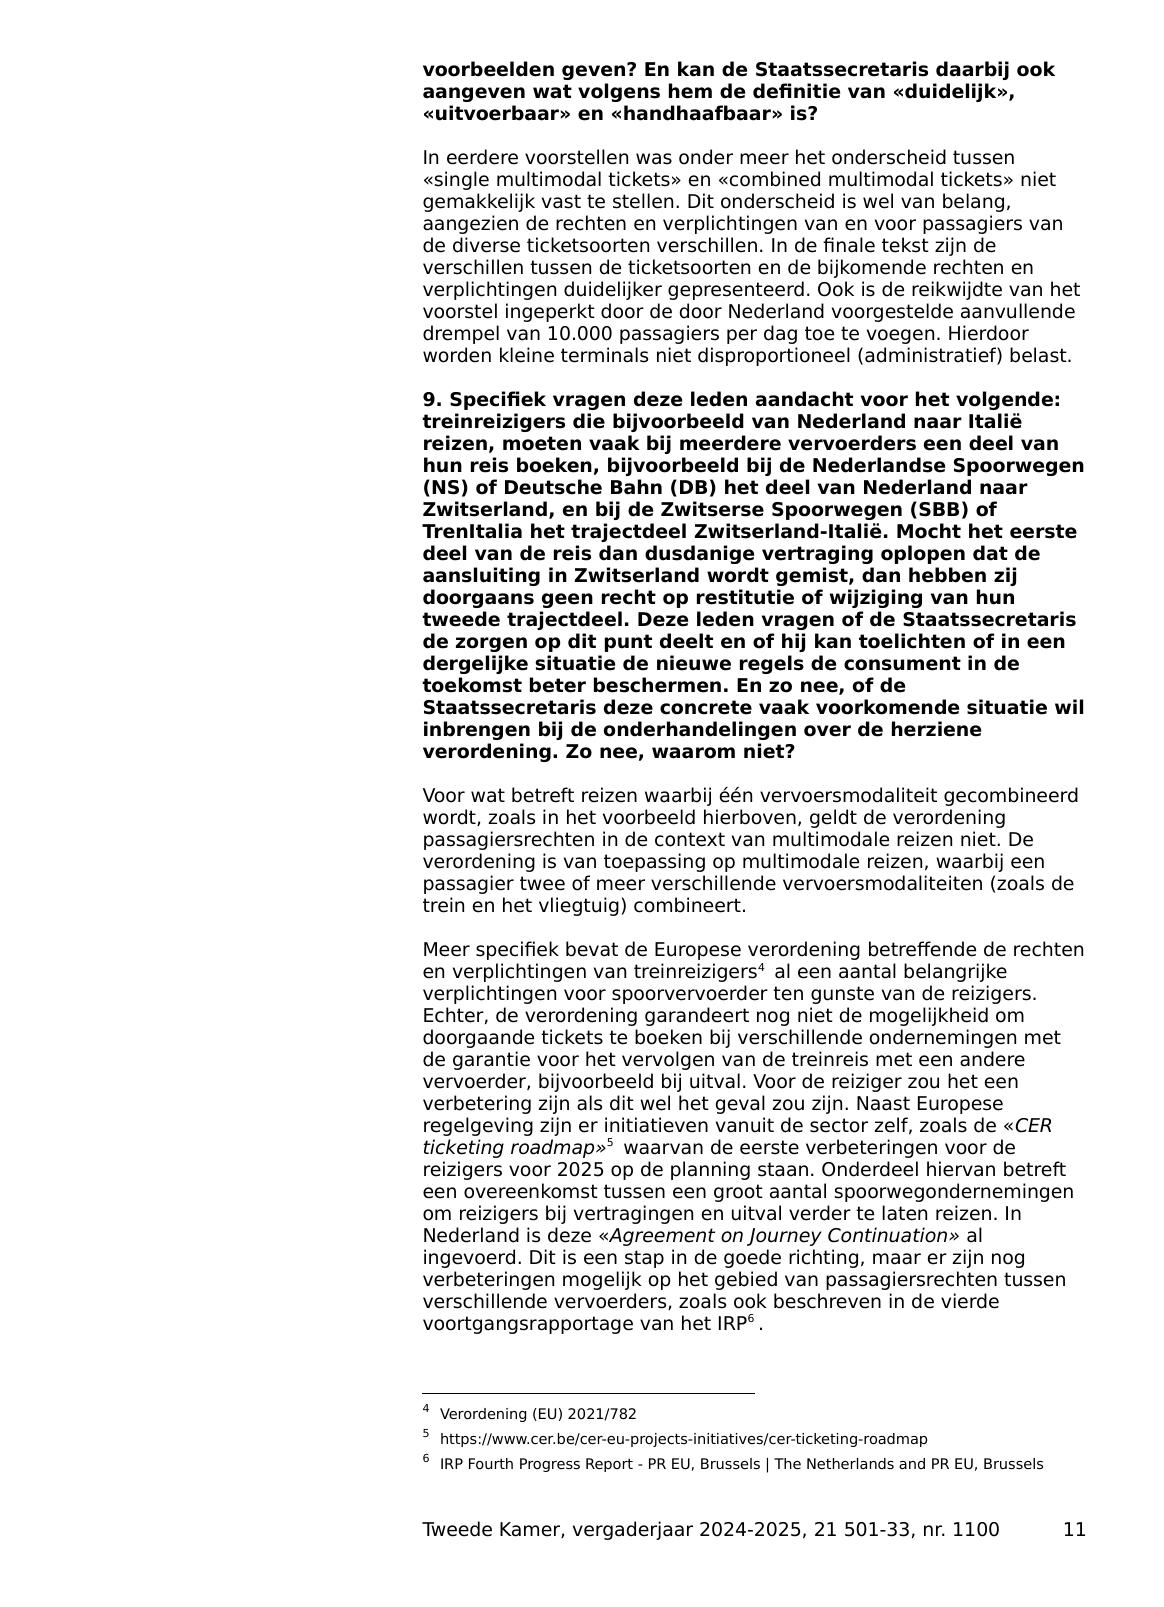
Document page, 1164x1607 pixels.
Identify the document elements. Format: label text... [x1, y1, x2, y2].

text https://www.cer.be/cer-eu-projects-initiatives/cer-ticketing-roadmap [422, 1427, 1087, 1449]
text In eerdere voorstellen was onder meer het onderscheid tussen «single multimodal tickets» en «combined multimodal tickets» niet gemakkelijk vast te stellen. Dit onderscheid is wel van belang, aangezien de rechten en verplichtingen van en voor passagiers van de diverse ticketsoorten verschillen. In de finale tekst zijn de verschillen tussen de ticketsoorten en de bijkomende rechten en verplichtingen duidelijker gepresenteerd. Ook is de reikwijdte van het voorstel ingeperkt door de door Nederland voorgestelde aanvullende drempel van 10.000 passagiers per dag toe te voegen. Hierdoor worden kleine terminals niet disproportioneel (administratief) belast. [422, 147, 1087, 367]
text Meer specifiek bevat de Europese verordening betreffende de rechten en verplichtingen van treinreizigers al een aantal belangrijke verplichtingen voor spoorvervoerder ten gunste van de reizigers. Echter, de verordening garandeert nog niet de mogelijkheid om doorgaande tickets te boeken bij verschillende ondernemingen met de garantie voor het vervolgen van de treinreis met een andere vervoerder, bijvoorbeeld bij uitval. Voor de reiziger zou het een verbetering zijn als dit wel het geval zou zijn. Naast Europese regelgeving zijn er initiatieven vanuit de sector zelf, zoals de «CER ticketing roadmap» waarvan de eerste verbeteringen voor de reizigers voor 2025 op de planning staan. Onderdeel hiervan betreft een overeenkomst tussen een groot aantal spoorwegondernemingen om reizigers bij vertragingen en uitval verder te laten reizen. In Nederland is deze «Agreement on Journey Continuation» al ingevoerd. Dit is een stap in de goede richting, maar er zijn nog verbeteringen mogelijk op het gebied van passagiersrechten tussen verschillende vervoerders, zoals ook beschreven in de vierde voortgangsrapportage van het IRP. [422, 939, 1087, 1335]
text Voor wat betreft reizen waarbij één vervoersmodaliteit gecombineerd wordt, zoals in het voorbeeld hierboven, geldt de verordening passagiersrechten in de context van multimodale reizen niet. De verordening is van toepassing op multimodale reizen, waarbij een passagier twee of meer verschillende vervoersmodaliteiten (zoals de trein en het vliegtuig) combineert. [422, 785, 1087, 917]
text IRP Fourth Progress Report - PR EU, Brussels | The Netherlands and PR EU, Brussels [422, 1452, 1087, 1474]
text Verordening (EU) 2021/782 [422, 1402, 1087, 1424]
text 9. Specifiek vragen deze leden aandacht voor het volgende: treinreizigers die bijvoorbeeld van Nederland naar Italië reizen, moeten vaak bij meerdere vervoerders een deel van hun reis boeken, bijvoorbeeld bij de Nederlandse Spoorwegen (NS) of Deutsche Bahn (DB) het deel van Nederland naar Zwitserland, en bij de Zwitserse Spoorwegen (SBB) of TrenItalia het trajectdeel Zwitserland-Italië. Mocht het eerste deel van de reis dan dusdanige vertraging oplopen dat de aansluiting in Zwitserland wordt gemist, dan hebben zij doorgaans geen recht op restitutie of wijziging van hun tweede trajectdeel. Deze leden vragen of de Staatssecretaris de zorgen op dit punt deelt en of hij kan toelichten of in een dergelijke situatie de nieuwe regels de consument in de toekomst beter beschermen. En zo nee, of de Staatssecretaris deze concrete vaak voorkomende situatie wil inbrengen bij de onderhandelingen over de herziene verordening. Zo nee, waarom niet? [422, 389, 1087, 763]
text voorbeelden geven? En kan de Staatssecretaris daarbij ook aangeven wat volgens hem de definitie van «duidelijk», «uitvoerbaar» en «handhaafbaar» is? [422, 59, 1087, 125]
